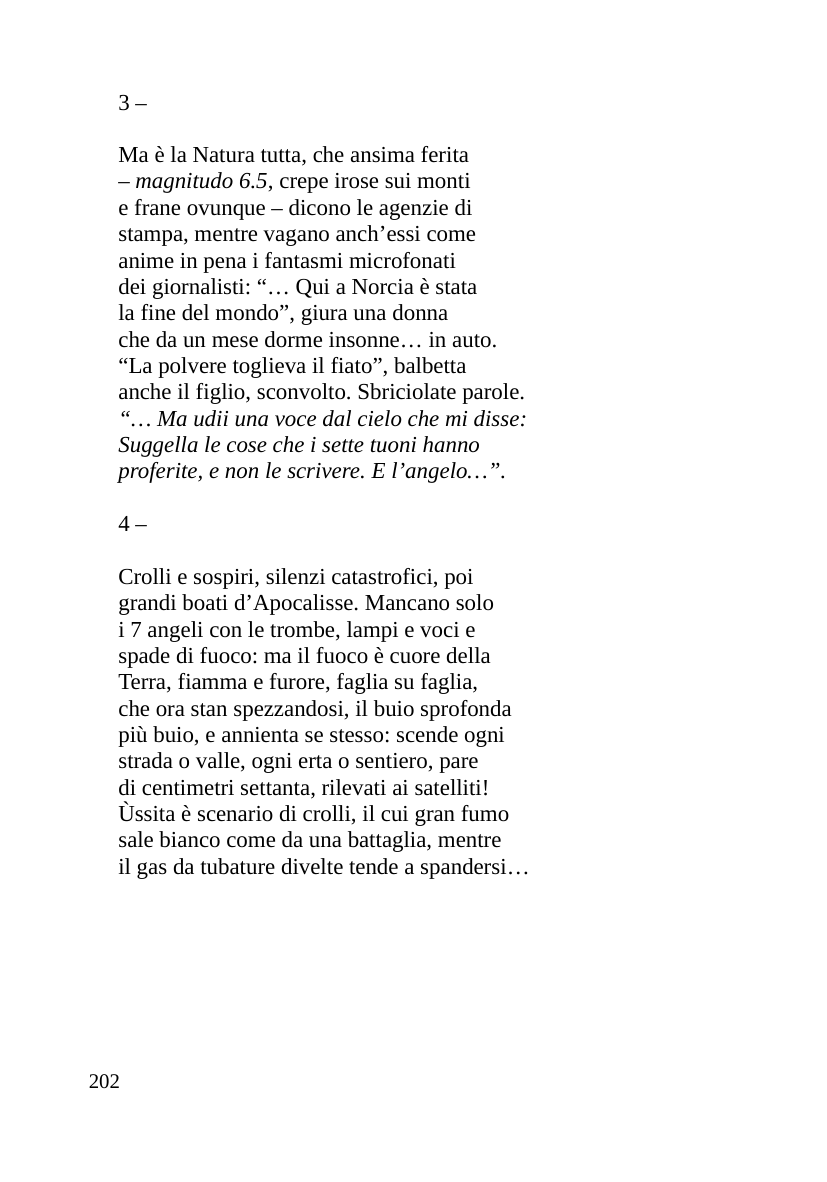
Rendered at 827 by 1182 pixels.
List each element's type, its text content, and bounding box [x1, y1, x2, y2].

text spade di fuoco: ma il fuoco è cuore della [88, 642, 738, 668]
text strada o valle, ogni erta o sentiero, pare [88, 747, 738, 774]
text 4 – [88, 510, 738, 537]
text il gas da tubature divelte tende a spandersi… [88, 853, 738, 879]
text Ùssita è scenario di crolli, il cui gran fumo [88, 800, 738, 826]
text grandi boati d’Apocalisse. Mancano solo [88, 589, 738, 616]
text anime in pena i fantasmi microfonati [88, 247, 738, 273]
text “La polvere toglieva il fiato”, balbetta [88, 352, 738, 378]
text – magnitudo 6.5, crepe irose sui monti [88, 168, 738, 194]
text di centimetri settanta, rilevati ai satelliti! [88, 774, 738, 800]
text 3 – [88, 88, 738, 115]
text “… Ma udii una voce dal cielo che mi disse: [88, 405, 738, 431]
text Suggella le cose che i sette tuoni hanno [88, 431, 738, 457]
text stampa, mentre vagano anch’essi come [88, 220, 738, 247]
text la fine del mondo”, giura una donna [88, 299, 738, 326]
text sale bianco come da una battaglia, mentre [88, 826, 738, 853]
text dei giornalisti: “… Qui a Norcia è stata [88, 273, 738, 299]
text i 7 angeli con le trombe, lampi e voci e [88, 616, 738, 642]
text anche il figlio, sconvolto. Sbriciolate parole. [88, 378, 738, 405]
text Crolli e sospiri, silenzi catastrofici, poi [88, 563, 738, 589]
text e frane ovunque – dicono le agenzie di [88, 194, 738, 220]
text più buio, e annienta se stesso: scende ogni [88, 721, 738, 747]
text Terra, fiamma e furore, faglia su faglia, [88, 668, 738, 695]
text che ora stan spezzandosi, il buio sprofonda [88, 695, 738, 721]
text Ma è la Natura tutta, che ansima ferita [88, 141, 738, 168]
text proferite, e non le scrivere. E l’angelo…”. [88, 457, 738, 484]
text che da un mese dorme insonne… in auto. [88, 326, 738, 352]
